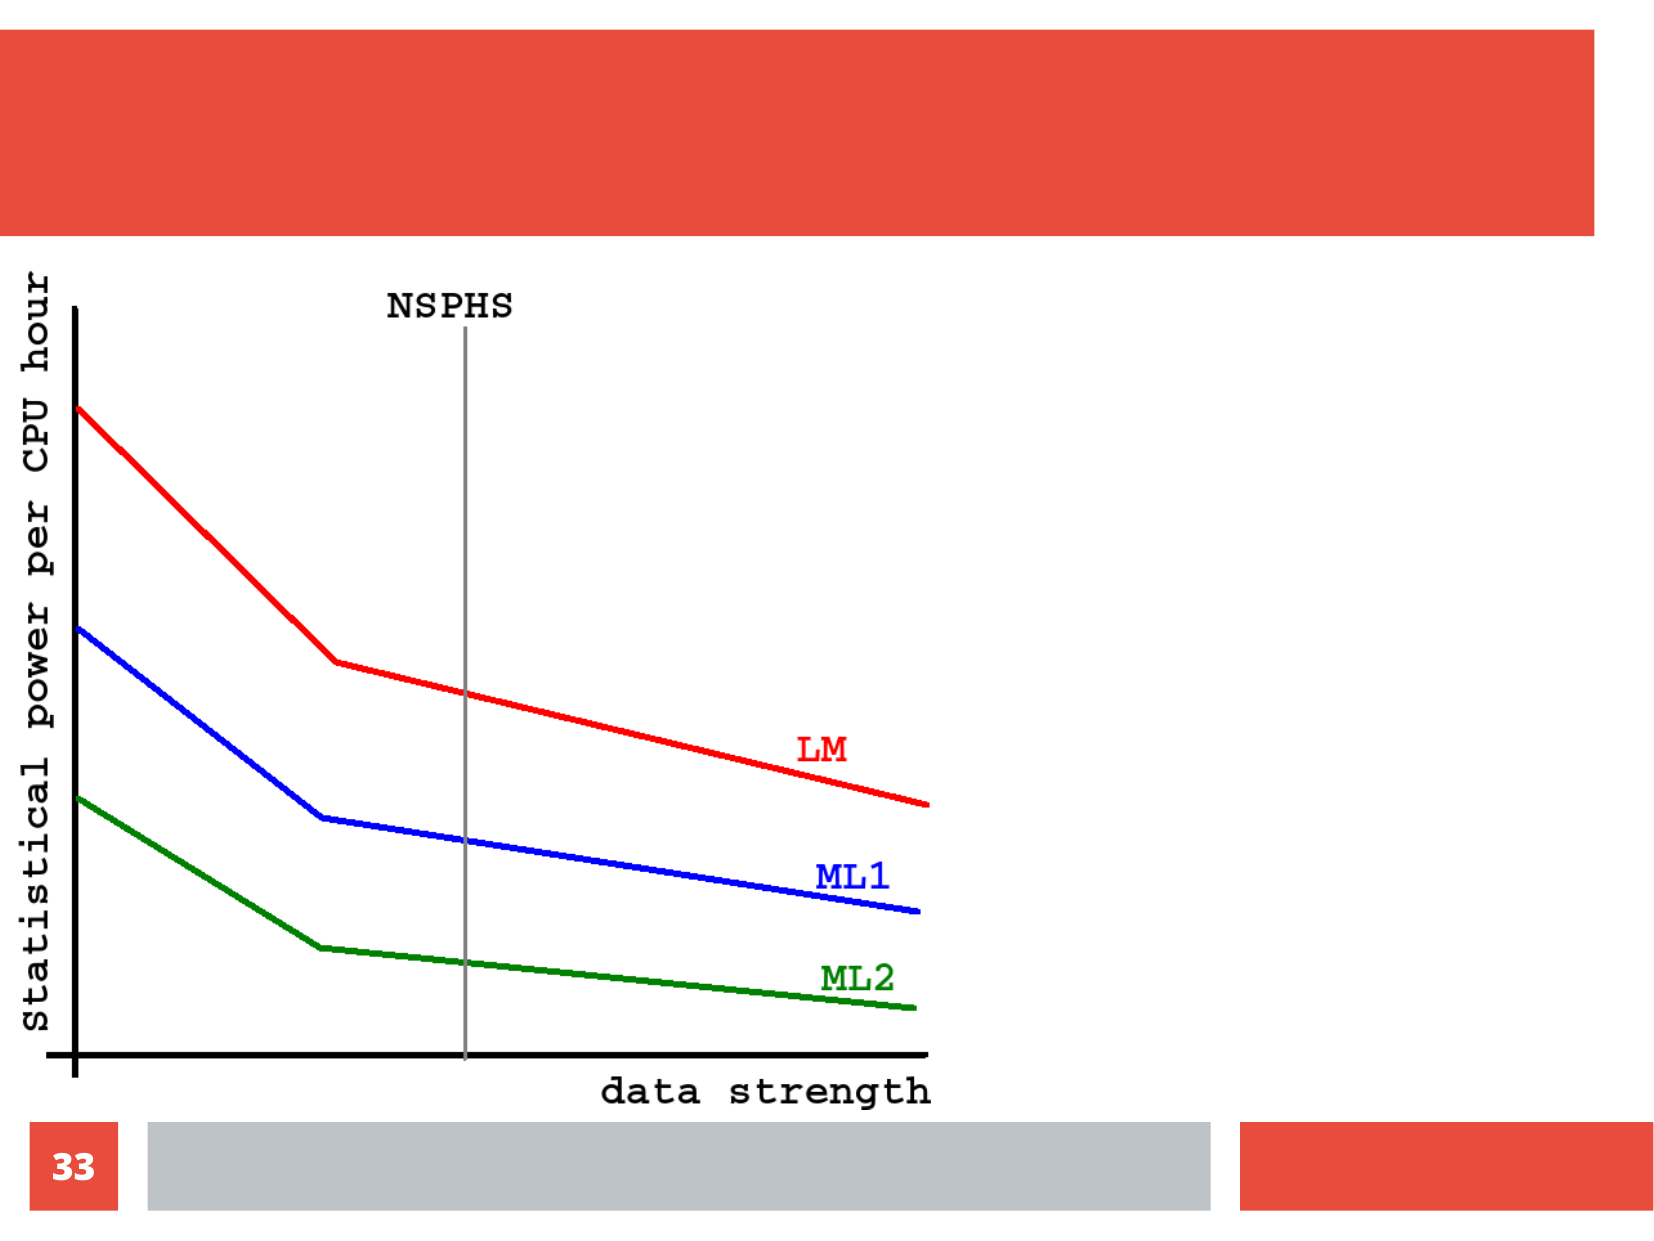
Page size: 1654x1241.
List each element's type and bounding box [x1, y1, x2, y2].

picture [18, 270, 931, 1111]
